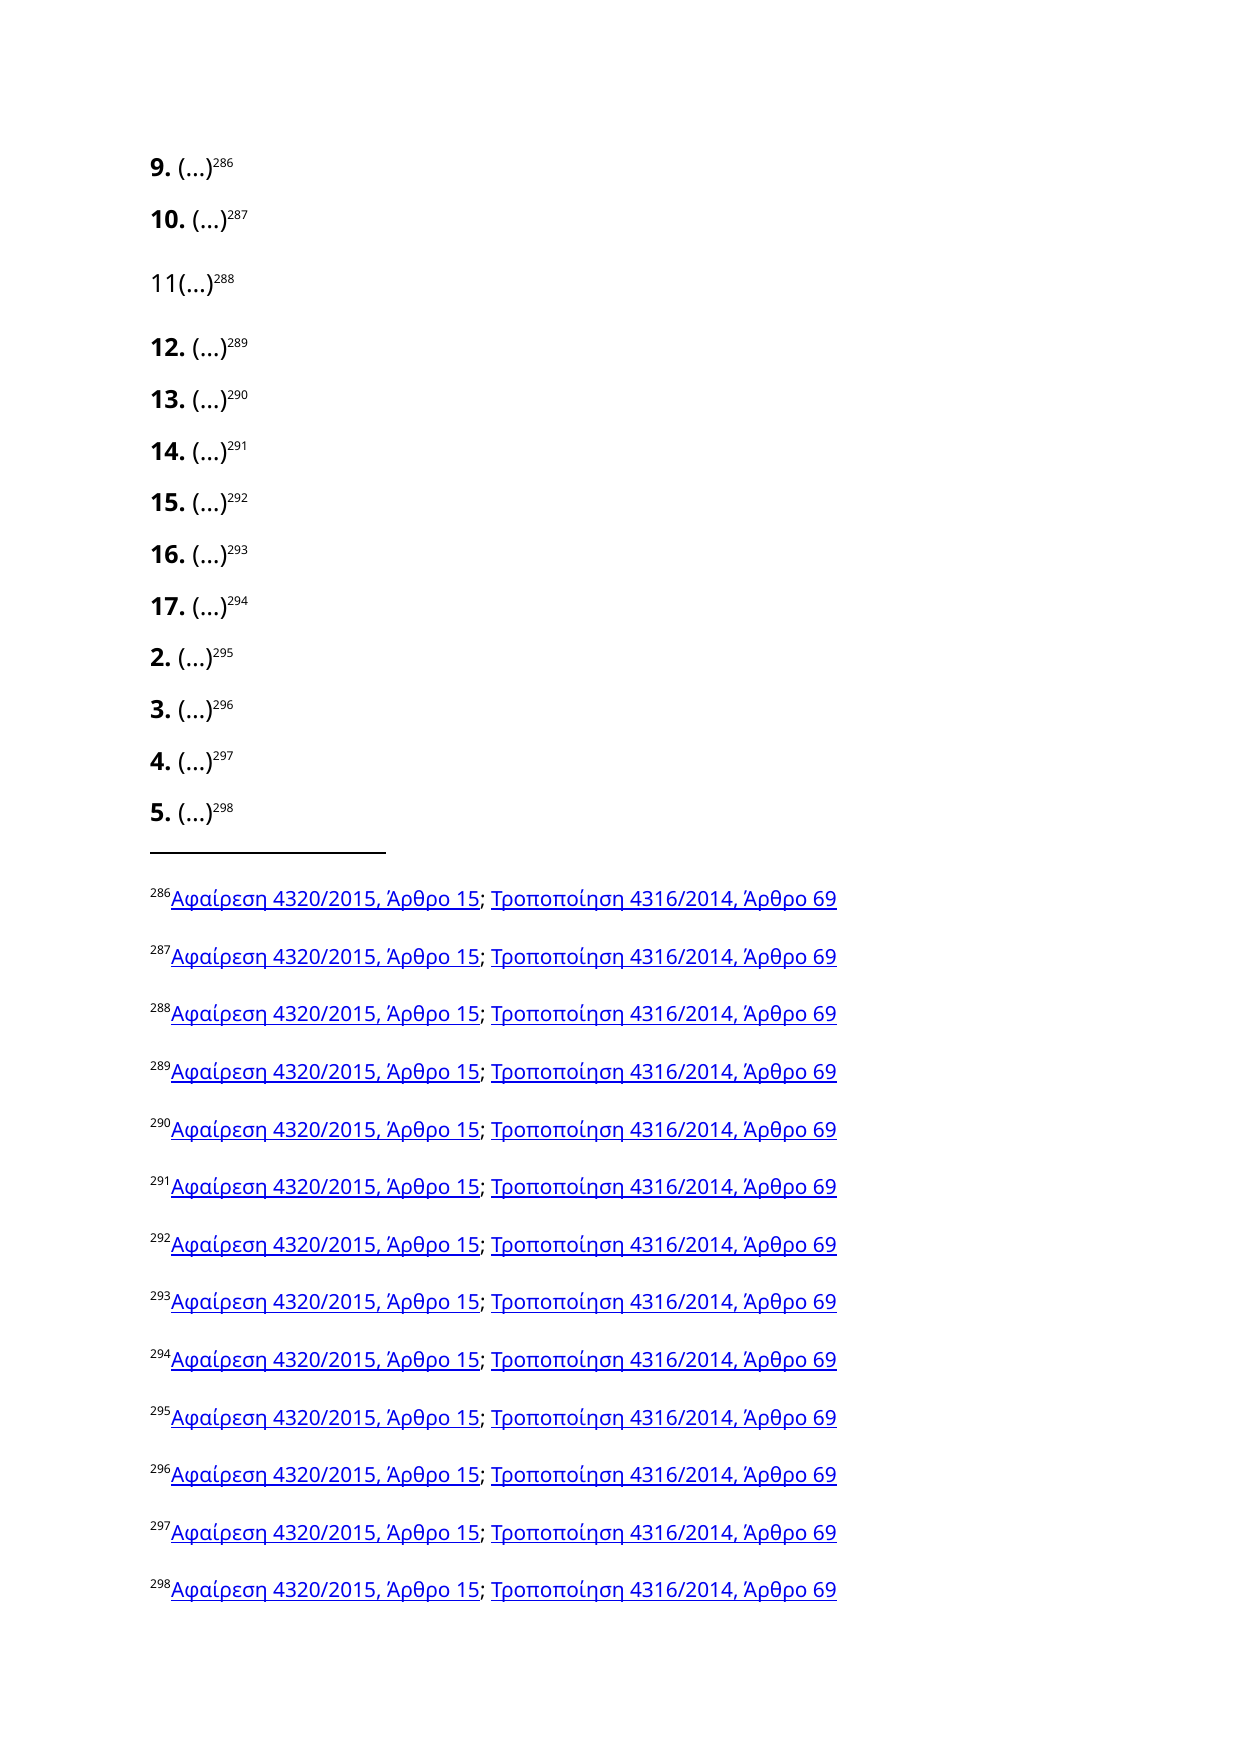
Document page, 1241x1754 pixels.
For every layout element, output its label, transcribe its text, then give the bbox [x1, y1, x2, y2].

text Αφαίρεση 4320/2015, Άρθρο 15; Τροποποίηση 4316/2014, Άρθρο 69 [150, 999, 1090, 1028]
text Αφαίρεση 4320/2015, Άρθρο 15; Τροποποίηση 4316/2014, Άρθρο 69 [150, 1115, 1090, 1143]
text Αφαίρεση 4320/2015, Άρθρο 15; Τροποποίηση 4316/2014, Άρθρο 69 [150, 1403, 1090, 1431]
text 5. (…) [150, 795, 1090, 829]
text Αφαίρεση 4320/2015, Άρθρο 15; Τροποποίηση 4316/2014, Άρθρο 69 [150, 1460, 1090, 1489]
text 16. (…) [150, 537, 1090, 571]
text 4. (…) [150, 743, 1090, 777]
text Αφαίρεση 4320/2015, Άρθρο 15; Τροποποίηση 4316/2014, Άρθρο 69 [150, 1576, 1090, 1604]
text Αφαίρεση 4320/2015, Άρθρο 15; Τροποποίηση 4316/2014, Άρθρο 69 [150, 1345, 1090, 1373]
text Αφαίρεση 4320/2015, Άρθρο 15; Τροποποίηση 4316/2014, Άρθρο 69 [150, 942, 1090, 970]
text Αφαίρεση 4320/2015, Άρθρο 15; Τροποποίηση 4316/2014, Άρθρο 69 [150, 1230, 1090, 1258]
text 3. (…) [150, 692, 1090, 726]
text 2. (…) [150, 640, 1090, 674]
text 13. (…) [150, 382, 1090, 416]
text Αφαίρεση 4320/2015, Άρθρο 15; Τροποποίηση 4316/2014, Άρθρο 69 [150, 1172, 1090, 1201]
text Αφαίρεση 4320/2015, Άρθρο 15; Τροποποίηση 4316/2014, Άρθρο 69 [150, 1287, 1090, 1316]
text 9. (…) [150, 150, 1090, 184]
text Αφαίρεση 4320/2015, Άρθρο 15; Τροποποίηση 4316/2014, Άρθρο 69 [150, 1057, 1090, 1086]
text 12. (…) [150, 330, 1090, 364]
text 17. (…) [150, 588, 1090, 622]
text 10. (…) [150, 202, 1090, 236]
text 14. (…) [150, 433, 1090, 467]
text Αφαίρεση 4320/2015, Άρθρο 15; Τροποποίηση 4316/2014, Άρθρο 69 [150, 884, 1090, 913]
text Αφαίρεση 4320/2015, Άρθρο 15; Τροποποίηση 4316/2014, Άρθρο 69 [150, 1518, 1090, 1546]
text 11(…) [150, 266, 1090, 300]
text 15. (…) [150, 485, 1090, 519]
